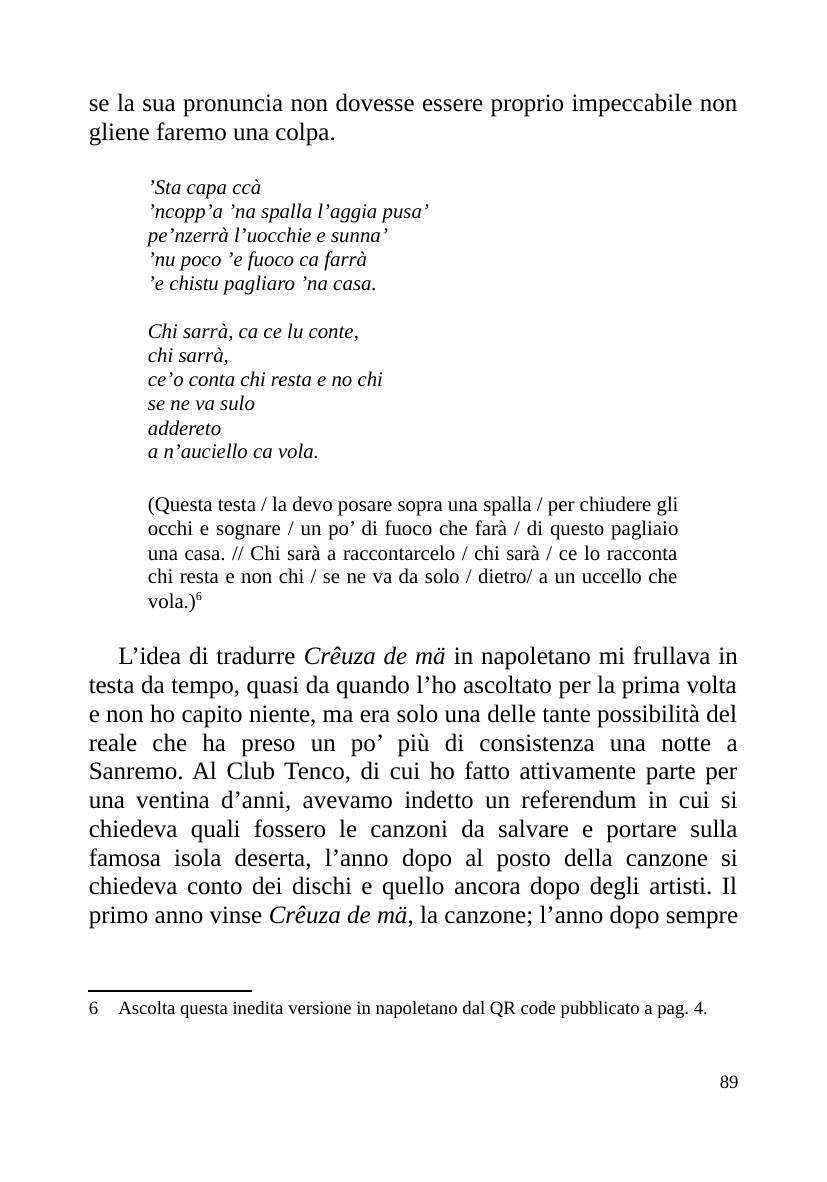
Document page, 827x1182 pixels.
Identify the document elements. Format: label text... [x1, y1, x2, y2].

text ce’o conta chi resta e no chi [148, 367, 679, 391]
text se ne va sulo [148, 391, 679, 415]
text Chi sarrà, ca ce lu conte, [148, 319, 679, 343]
text ’e chistu pagliaro ’na casa. [148, 271, 679, 295]
text ’nu poco ’e fuoco ca farrà [148, 247, 679, 271]
text (Questa testa / la devo posare sopra una spalla / per chiudere gli occhi e sognare / un po’ di fuoco che farà / di questo pagliaio una casa. // Chi sarà a raccontarcelo / chi sarà / ce lo racconta chi resta e non chi / se ne va da solo / dietro/ a un uccello che vola.) [148, 492, 679, 613]
text L’idea di tradurre Crêuza de mä in napoletano mi frullava in testa da tempo, quasi da quando l’ho ascoltato per la prima volta e non ho capito niente, ma era solo una delle tante possibilità del reale che ha preso un po’ più di consistenza una notte a Sanremo. Al Club Tenco, di cui ho fatto attivamente parte per una ventina d’anni, avevamo indetto un referendum in cui si chiedeva quali fossero le canzoni da salvare e portare sulla famosa isola deserta, l’anno dopo al posto della canzone si chiedeva conto dei dischi e quello ancora dopo degli artisti. Il primo anno vinse Crêuza de mä, la canzone; l’anno dopo sempre [88, 641, 738, 929]
text ’ncopp’a ’na spalla l’aggia pusa’ [148, 199, 679, 223]
text se la sua pronuncia non dovesse essere proprio impeccabile non gliene faremo una colpa. [88, 88, 738, 146]
text pe’nzerrà l’uocchie e sunna’ [148, 223, 679, 247]
text a n’auciello ca vola. [148, 439, 679, 463]
text ’Sta capa ccà [148, 175, 679, 199]
text chi sarrà, [148, 343, 679, 367]
text Ascolta questa inedita versione in napoletano dal QR code pubblicato a pag. 4. [88, 997, 738, 1019]
text addereto [148, 415, 679, 439]
